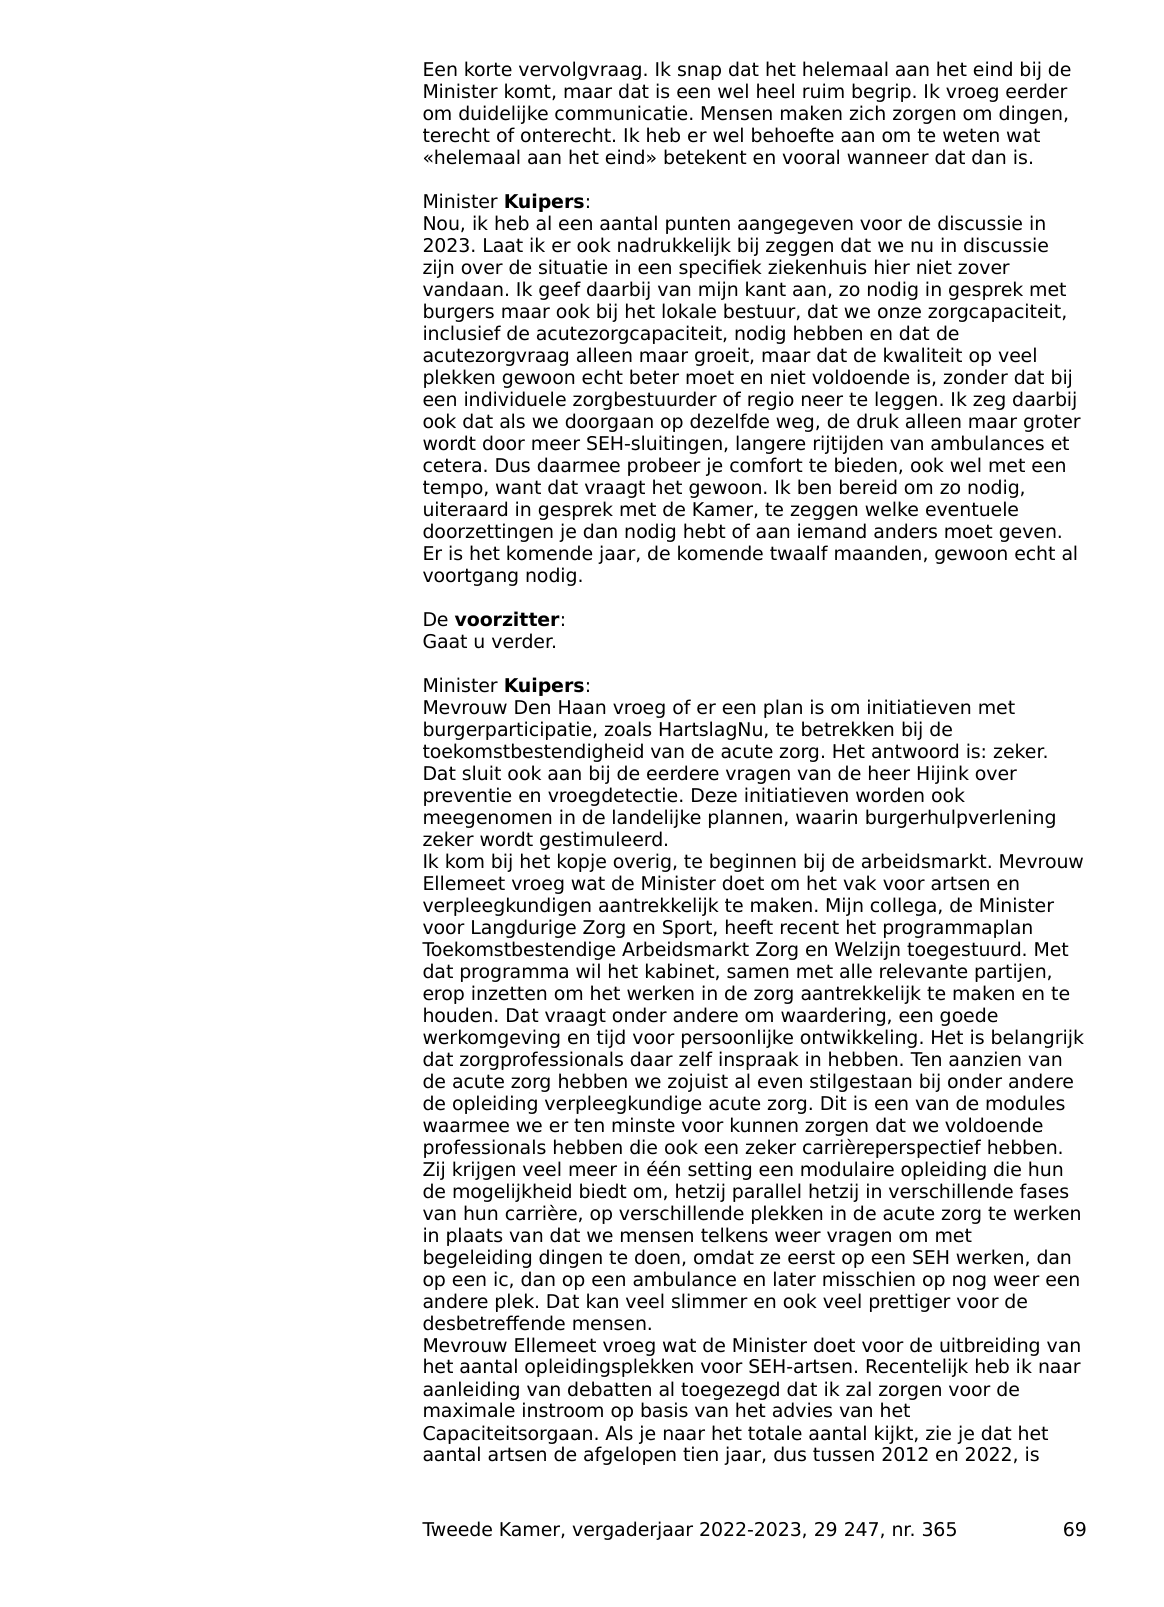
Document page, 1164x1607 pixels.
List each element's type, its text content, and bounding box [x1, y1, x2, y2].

text Gaat u verder. [422, 631, 1087, 653]
text Ik kom bij het kopje overig, te beginnen bij de arbeidsmarkt. Mevrouw Ellemeet vroeg wat de Minister doet om het vak voor artsen en verpleegkundigen aantrekkelijk te maken. Mijn collega, de Minister voor Langdurige Zorg en Sport, heeft recent het programmaplan Toekomstbestendige Arbeidsmarkt Zorg en Welzijn toegestuurd. Met dat programma wil het kabinet, samen met alle relevante partijen, erop inzetten om het werken in de zorg aantrekkelijk te maken en te houden. Dat vraagt onder andere om waardering, een goede werkomgeving en tijd voor persoonlijke ontwikkeling. Het is belangrijk dat zorgprofessionals daar zelf inspraak in hebben. Ten aanzien van de acute zorg hebben we zojuist al even stilgestaan bij onder andere de opleiding verpleegkundige acute zorg. Dit is een van de modules waarmee we er ten minste voor kunnen zorgen dat we voldoende professionals hebben die ook een zeker carrièreperspectief hebben. Zij krijgen veel meer in één setting een modulaire opleiding die hun de mogelijkheid biedt om, hetzij parallel hetzij in verschillende fases van hun carrière, op verschillende plekken in de acute zorg te werken in plaats van dat we mensen telkens weer vragen om met begeleiding dingen te doen, omdat ze eerst op een SEH werken, dan op een ic, dan op een ambulance en later misschien op nog weer een andere plek. Dat kan veel slimmer en ook veel prettiger voor de desbetreffende mensen. [422, 851, 1087, 1334]
text Een korte vervolgvraag. Ik snap dat het helemaal aan het eind bij de Minister komt, maar dat is een wel heel ruim begrip. Ik vroeg eerder om duidelijke communicatie. Mensen maken zich zorgen om dingen, terecht of onterecht. Ik heb er wel behoefte aan om te weten wat «helemaal aan het eind» betekent en vooral wanneer dat dan is. [422, 59, 1087, 169]
text Mevrouw Den Haan vroeg of er een plan is om initiatieven met burgerparticipatie, zoals HartslagNu, te betrekken bij de toekomstbestendigheid van de acute zorg. Het antwoord is: zeker. Dat sluit ook aan bij de eerdere vragen van de heer Hijink over preventie en vroegdetectie. Deze initiatieven worden ook meegenomen in de landelijke plannen, waarin burgerhulpverlening zeker wordt gestimuleerd. [422, 697, 1087, 851]
text Nou, ik heb al een aantal punten aangegeven voor de discussie in 2023. Laat ik er ook nadrukkelijk bij zeggen dat we nu in discussie zijn over de situatie in een specifiek ziekenhuis hier niet zover vandaan. Ik geef daarbij van mijn kant aan, zo nodig in gesprek met burgers maar ook bij het lokale bestuur, dat we onze zorgcapaciteit, inclusief de acutezorgcapaciteit, nodig hebben en dat de acutezorgvraag alleen maar groeit, maar dat de kwaliteit op veel plekken gewoon echt beter moet en niet voldoende is, zonder dat bij een individuele zorgbestuurder of regio neer te leggen. Ik zeg daarbij ook dat als we doorgaan op dezelfde weg, de druk alleen maar groter wordt door meer SEH-sluitingen, langere rijtijden van ambulances et cetera. Dus daarmee probeer je comfort te bieden, ook wel met een tempo, want dat vraagt het gewoon. Ik ben bereid om zo nodig, uiteraard in gesprek met de Kamer, te zeggen welke eventuele doorzettingen je dan nodig hebt of aan iemand anders moet geven. Er is het komende jaar, de komende twaalf maanden, gewoon echt al voortgang nodig. [422, 213, 1087, 587]
text De voorzitter: [422, 609, 1087, 631]
text Mevrouw Ellemeet vroeg wat de Minister doet voor de uitbreiding van het aantal opleidingsplekken voor SEH-artsen. Recentelijk heb ik naar aanleiding van debatten al toegezegd dat ik zal zorgen voor de maximale instroom op basis van het advies van het Capaciteitsorgaan. Als je naar het totale aantal kijkt, zie je dat het aantal artsen de afgelopen tien jaar, dus tussen 2012 en 2022, is [422, 1334, 1087, 1466]
text Minister Kuipers: [422, 675, 1087, 697]
text Minister Kuipers: [422, 191, 1087, 213]
